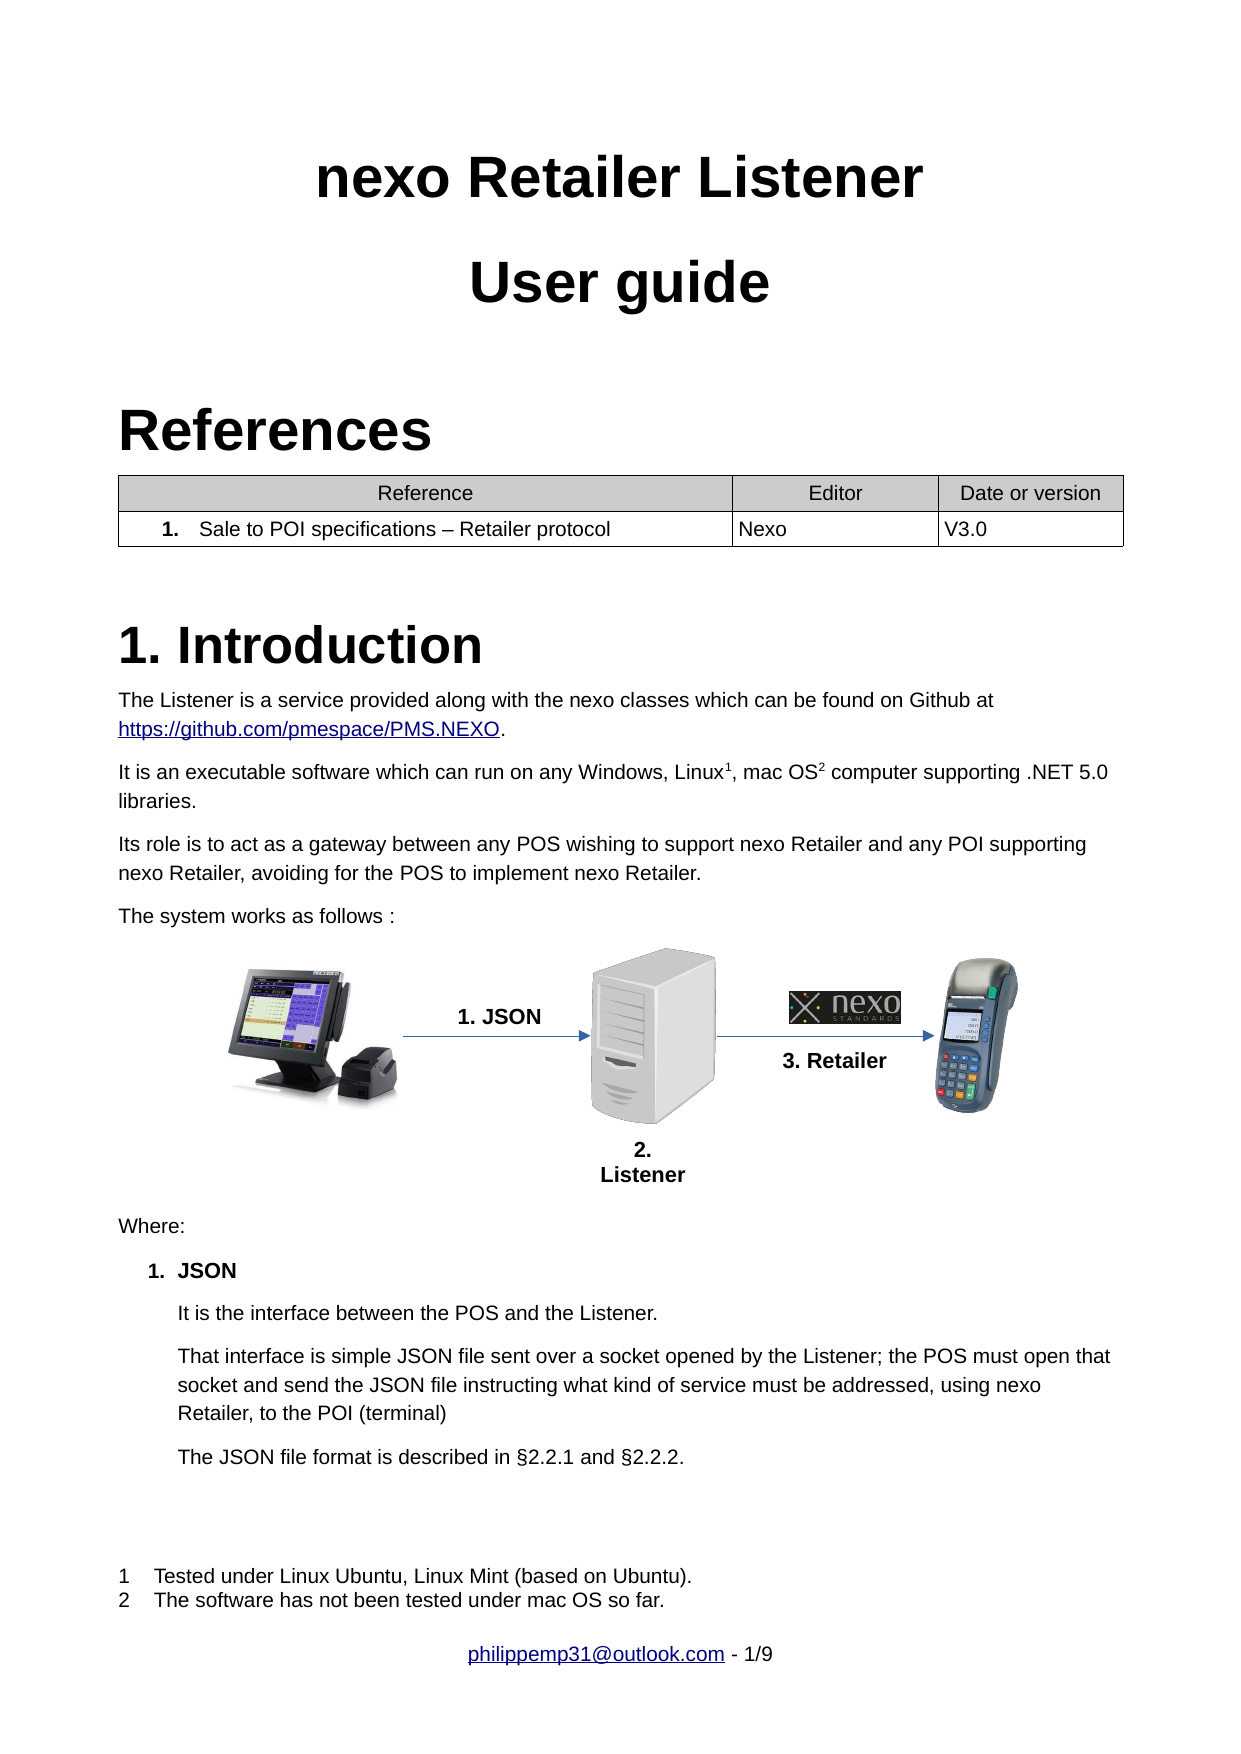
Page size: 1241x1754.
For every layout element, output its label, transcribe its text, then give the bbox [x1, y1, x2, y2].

text It is the interface between the POS and the Listener. [177, 1300, 1122, 1324]
text The software has not been tested under mac OS so far. [118, 1588, 1122, 1612]
picture [221, 961, 404, 1110]
text The Listener is a service provided along with the nexo classes which can be found on Github at https://github.com/pmespace/PMS.NEXO. [118, 688, 1122, 740]
subtitle nexo Retailer Listener [118, 143, 1122, 210]
text Its role is to act as a gateway between any POS wishing to support nexo Retailer and any POI supporting nexo Retailer, avoiding for the POS to implement nexo Retailer. [118, 832, 1122, 884]
table_header Editor [733, 476, 938, 511]
table_cell V3.0 [939, 512, 1123, 546]
subtitle User guide [118, 248, 1122, 315]
list JSON [148, 1258, 1093, 1283]
subtitle References [118, 396, 1122, 463]
subtitle Introduction [118, 615, 1122, 675]
text That interface is simple JSON file sent over a socket opened by the Listener; the POS must open that socket and send the JSON file instructing what kind of service must be addressed, using nexo Retailer, to the POI (terminal) [177, 1344, 1122, 1425]
picture [590, 947, 717, 1125]
text Where: [118, 1214, 1122, 1238]
picture [934, 957, 1019, 1114]
table_header Reference [119, 476, 732, 511]
text The system works as follows : [118, 904, 1122, 928]
text It is an executable software which can run on any Windows, Linux, mac OS computer supporting .NET 5.0 libraries. [118, 760, 1122, 812]
picture [789, 991, 901, 1024]
text The JSON file format is described in §2.2.1 and §2.2.2. [177, 1444, 1122, 1468]
table_cell Sale to POI specifications – Retailer protocol [119, 512, 732, 546]
table_cell Nexo [733, 512, 938, 546]
text Tested under Linux Ubuntu, Linux Mint (based on Ubuntu). [118, 1564, 1122, 1588]
table_header Date or version [939, 476, 1123, 511]
